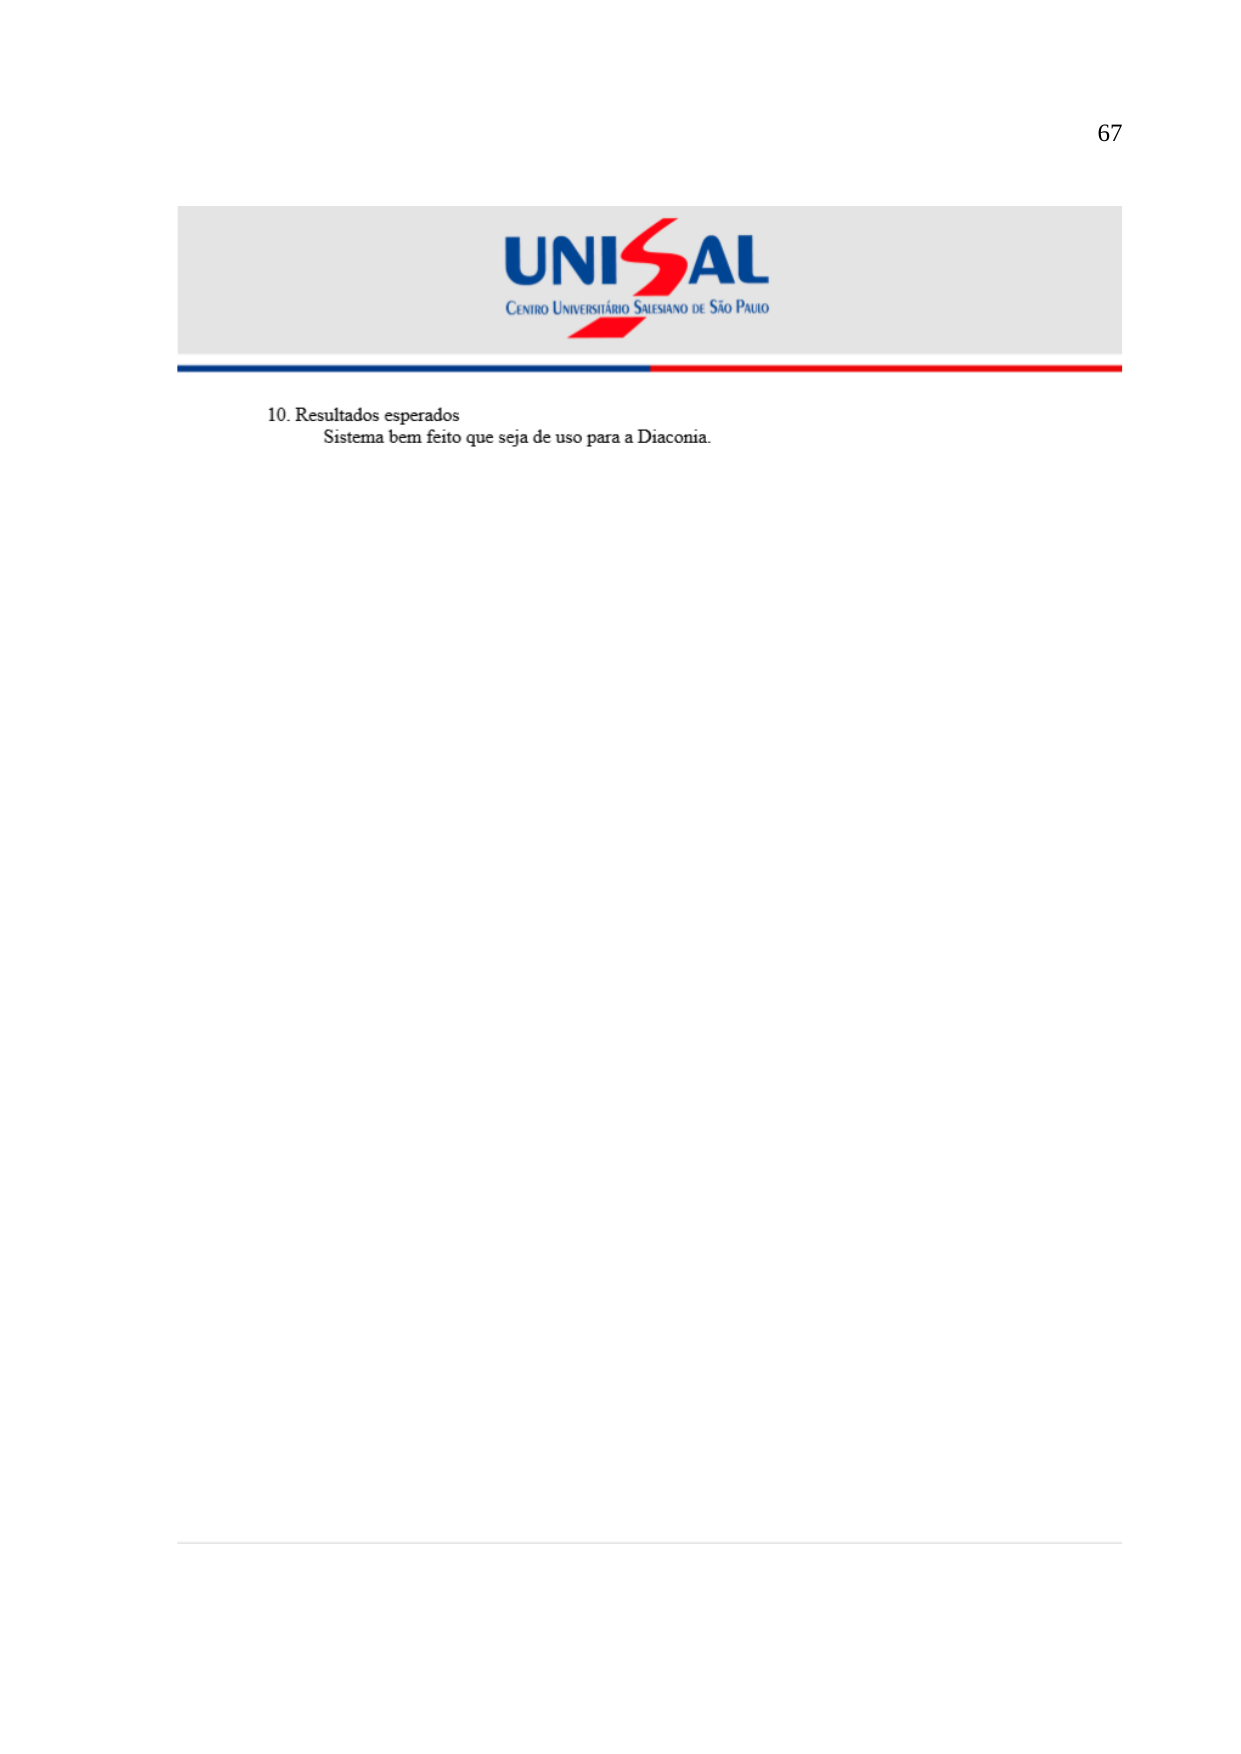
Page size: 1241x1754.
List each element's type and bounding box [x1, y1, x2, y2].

picture [177, 206, 1123, 1544]
